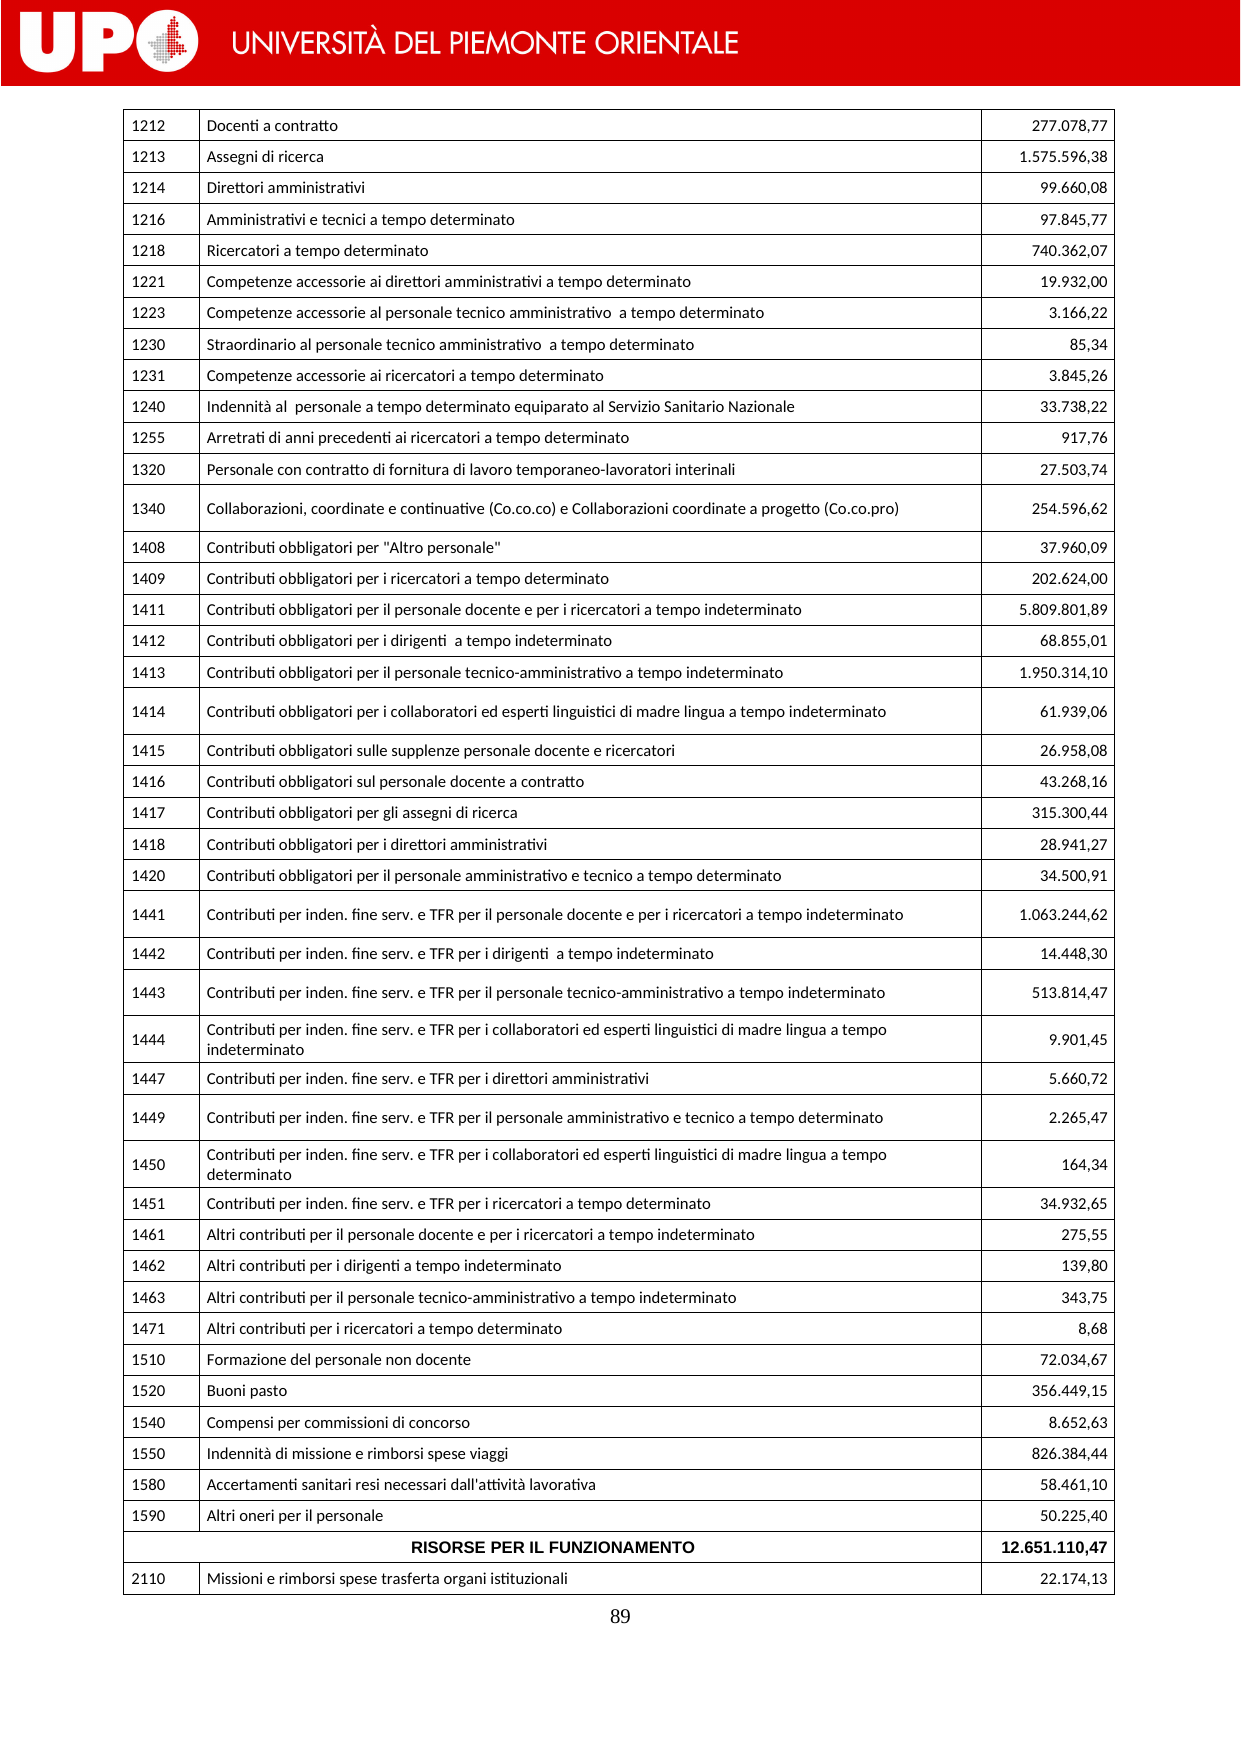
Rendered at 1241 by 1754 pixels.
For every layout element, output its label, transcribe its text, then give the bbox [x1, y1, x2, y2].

table_cell Personale con contratto di fornitura di lavoro temporaneo-lavoratori interinali [200, 454, 981, 484]
table_cell 1416 [124, 766, 199, 797]
table_cell Contributi obbligatori per il personale amministrativo e tecnico a tempo determinato [200, 860, 981, 890]
table_cell 1216 [124, 204, 199, 234]
table_cell 1461 [124, 1220, 199, 1250]
table_cell Contributi obbligatori per i direttori amministrativi [200, 829, 981, 859]
table_cell 275,55 [982, 1220, 1114, 1250]
table_cell Ricercatori a tempo determinato [200, 235, 981, 265]
table_cell 1214 [124, 173, 199, 203]
table_cell 22.174,13 [982, 1563, 1114, 1593]
table_cell 1580 [124, 1470, 199, 1500]
table_cell Docenti a contratto [200, 110, 981, 140]
table_cell Contributi per inden. fine serv. e TFR per i dirigenti a tempo indeterminato [200, 938, 981, 968]
table_cell 1.063.244,62 [982, 891, 1114, 937]
table_cell 72.034,67 [982, 1345, 1114, 1375]
table_cell 1223 [124, 298, 199, 328]
table_cell Amministrativi e tecnici a tempo determinato [200, 204, 981, 234]
table_cell 3.845,26 [982, 360, 1114, 390]
table_cell 1442 [124, 938, 199, 968]
table_cell 50.225,40 [982, 1501, 1114, 1531]
table_cell Competenze accessorie ai ricercatori a tempo determinato [200, 360, 981, 390]
table_cell 1340 [124, 485, 199, 531]
table_cell 254.596,62 [982, 485, 1114, 531]
table_cell 1444 [124, 1016, 199, 1062]
table_cell 1550 [124, 1438, 199, 1468]
table_cell Contributi obbligatori sul personale docente a contratto [200, 766, 981, 797]
table_cell 43.268,16 [982, 766, 1114, 797]
table_cell Competenze accessorie al personale tecnico amministrativo a tempo determinato [200, 298, 981, 328]
table_cell 1441 [124, 891, 199, 937]
table_cell Direttori amministrativi [200, 173, 981, 203]
table_cell 1420 [124, 860, 199, 890]
table_cell Indennità al personale a tempo determinato equiparato al Servizio Sanitario Nazionale [200, 391, 981, 422]
table_cell 8,68 [982, 1313, 1114, 1343]
table_cell 1520 [124, 1376, 199, 1406]
table_cell 1540 [124, 1407, 199, 1437]
table_cell 1447 [124, 1063, 199, 1093]
table_cell 99.660,08 [982, 173, 1114, 203]
table_cell Contributi obbligatori per "Altro personale" [200, 532, 981, 562]
table_cell 1230 [124, 329, 199, 359]
table_cell Contributi per inden. fine serv. e TFR per i ricercatori a tempo determinato [200, 1188, 981, 1218]
table_cell 5.660,72 [982, 1063, 1114, 1093]
table_cell Competenze accessorie ai direttori amministrativi a tempo determinato [200, 266, 981, 297]
table_cell 19.932,00 [982, 266, 1114, 297]
table_cell Contributi obbligatori per il personale docente e per i ricercatori a tempo indeterminato [200, 595, 981, 625]
table_cell 12.651.110,47 [982, 1532, 1114, 1562]
table_cell Contributi per inden. fine serv. e TFR per il personale docente e per i ricercatori a tempo indeterminato [200, 891, 981, 937]
table_cell 1414 [124, 688, 199, 734]
table_cell Collaborazioni, coordinate e continuative (Co.co.co) e Collaborazioni coordinate a progetto (Co.co.pro) [200, 485, 981, 531]
table_cell Contributi per inden. fine serv. e TFR per i direttori amministrativi [200, 1063, 981, 1093]
table_cell Contributi obbligatori sulle supplenze personale docente e ricercatori [200, 735, 981, 765]
table_cell 202.624,00 [982, 563, 1114, 593]
table_cell 1213 [124, 141, 199, 172]
table_cell 139,80 [982, 1251, 1114, 1281]
table_cell Buoni pasto [200, 1376, 981, 1406]
table_cell 1320 [124, 454, 199, 484]
table_cell 34.500,91 [982, 860, 1114, 890]
table_cell 1471 [124, 1313, 199, 1343]
table_cell 14.448,30 [982, 938, 1114, 968]
table_cell 1450 [124, 1141, 199, 1187]
table_cell Altri contributi per i ricercatori a tempo determinato [200, 1313, 981, 1343]
table_cell Contributi obbligatori per i ricercatori a tempo determinato [200, 563, 981, 593]
table_cell 1413 [124, 657, 199, 687]
table_cell 97.845,77 [982, 204, 1114, 234]
table_cell Missioni e rimborsi spese trasferta organi istituzionali [200, 1563, 981, 1593]
table_cell 8.652,63 [982, 1407, 1114, 1437]
table_cell 3.166,22 [982, 298, 1114, 328]
table_cell 28.941,27 [982, 829, 1114, 859]
table_cell 356.449,15 [982, 1376, 1114, 1406]
table_cell 315.300,44 [982, 798, 1114, 828]
table_cell Contributi obbligatori per gli assegni di ricerca [200, 798, 981, 828]
table_cell 513.814,47 [982, 970, 1114, 1015]
table_cell Altri contributi per i dirigenti a tempo indeterminato [200, 1251, 981, 1281]
table_cell 1412 [124, 626, 199, 656]
table_cell Contributi obbligatori per il personale tecnico-amministrativo a tempo indeterminato [200, 657, 981, 687]
table_cell 1415 [124, 735, 199, 765]
table_cell 1443 [124, 970, 199, 1015]
table_cell 1218 [124, 235, 199, 265]
table_cell 1411 [124, 595, 199, 625]
table_cell 34.932,65 [982, 1188, 1114, 1218]
table_cell 61.939,06 [982, 688, 1114, 734]
table_cell 343,75 [982, 1282, 1114, 1312]
table_cell 26.958,08 [982, 735, 1114, 765]
table_cell Assegni di ricerca [200, 141, 981, 172]
table_cell Altri oneri per il personale [200, 1501, 981, 1531]
table_cell 1590 [124, 1501, 199, 1531]
table_cell 9.901,45 [982, 1016, 1114, 1062]
table_cell Formazione del personale non docente [200, 1345, 981, 1375]
table_cell Contributi obbligatori per i dirigenti a tempo indeterminato [200, 626, 981, 656]
table_cell 58.461,10 [982, 1470, 1114, 1500]
table_cell 1417 [124, 798, 199, 828]
table_cell 826.384,44 [982, 1438, 1114, 1468]
table_cell 33.738,22 [982, 391, 1114, 422]
table_cell Contributi per inden. fine serv. e TFR per il personale tecnico-amministrativo a tempo indeterminato [200, 970, 981, 1015]
table_cell 5.809.801,89 [982, 595, 1114, 625]
table_cell 1.950.314,10 [982, 657, 1114, 687]
table_cell 1451 [124, 1188, 199, 1218]
table_cell 1231 [124, 360, 199, 390]
table_cell 1212 [124, 110, 199, 140]
table_cell Altri contributi per il personale docente e per i ricercatori a tempo indeterminato [200, 1220, 981, 1250]
table_cell 1408 [124, 532, 199, 562]
table_cell 85,34 [982, 329, 1114, 359]
table_cell 1.575.596,38 [982, 141, 1114, 172]
table_cell Contributi per inden. fine serv. e TFR per i collaboratori ed esperti linguistici di madre lingua a tempo indeterminato [200, 1016, 981, 1062]
table_cell 2.265,47 [982, 1095, 1114, 1140]
table_cell Compensi per commissioni di concorso [200, 1407, 981, 1437]
table_cell Arretrati di anni precedenti ai ricercatori a tempo determinato [200, 423, 981, 453]
table_cell Contributi per inden. fine serv. e TFR per il personale amministrativo e tecnico a tempo determinato [200, 1095, 981, 1140]
table_cell 917,76 [982, 423, 1114, 453]
table_cell 1240 [124, 391, 199, 422]
table_cell 37.960,09 [982, 532, 1114, 562]
table_cell 1418 [124, 829, 199, 859]
table_cell 27.503,74 [982, 454, 1114, 484]
table_cell 1255 [124, 423, 199, 453]
table_cell RISORSE PER IL FUNZIONAMENTO [124, 1532, 981, 1562]
table_cell 1510 [124, 1345, 199, 1375]
table_cell Indennità di missione e rimborsi spese viaggi [200, 1438, 981, 1468]
table_cell Altri contributi per il personale tecnico-amministrativo a tempo indeterminato [200, 1282, 981, 1312]
table_cell 1462 [124, 1251, 199, 1281]
table_cell Contributi per inden. fine serv. e TFR per i collaboratori ed esperti linguistici di madre lingua a tempo determinato [200, 1141, 981, 1187]
table_cell Straordinario al personale tecnico amministrativo a tempo determinato [200, 329, 981, 359]
table_cell Accertamenti sanitari resi necessari dall'attività lavorativa [200, 1470, 981, 1500]
table_cell 1221 [124, 266, 199, 297]
table_cell 740.362,07 [982, 235, 1114, 265]
table_cell 1463 [124, 1282, 199, 1312]
table_cell 2110 [124, 1563, 199, 1593]
table_cell 1449 [124, 1095, 199, 1140]
table_cell 164,34 [982, 1141, 1114, 1187]
table_cell 277.078,77 [982, 110, 1114, 140]
table_cell 68.855,01 [982, 626, 1114, 656]
table_cell Contributi obbligatori per i collaboratori ed esperti linguistici di madre lingua a tempo indeterminato [200, 688, 981, 734]
table_cell 1409 [124, 563, 199, 593]
